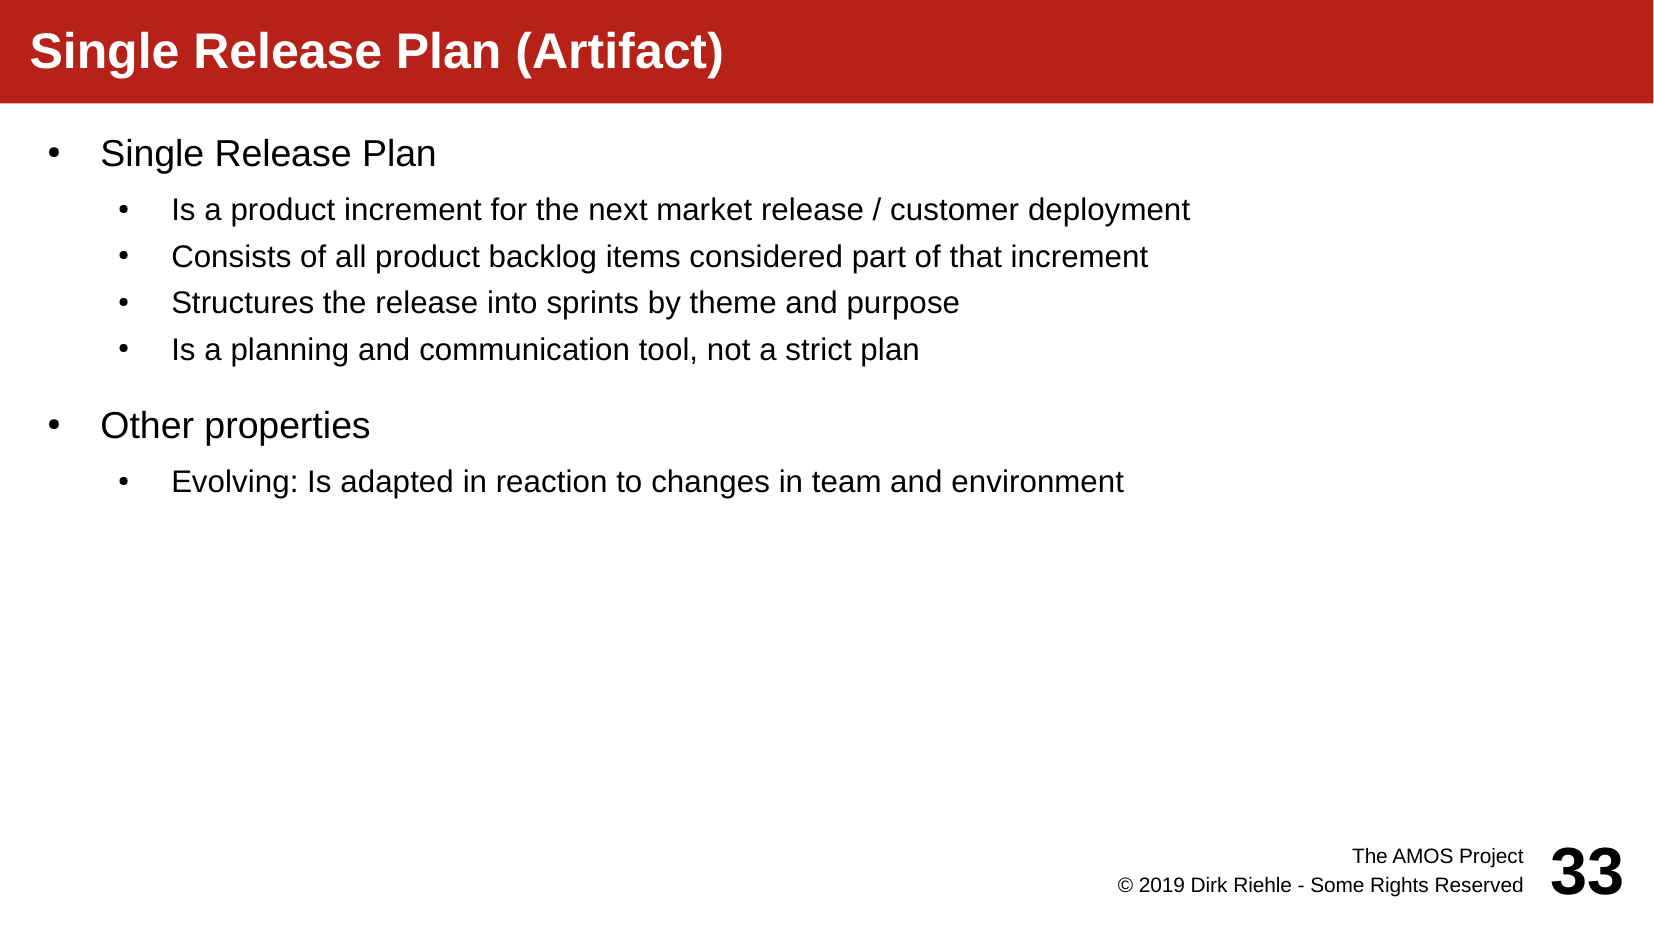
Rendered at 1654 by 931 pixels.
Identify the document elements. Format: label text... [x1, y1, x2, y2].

title Single Release Plan (Artifact) [0, 0, 1654, 104]
list Single Release Plan Is a product increment for the next market release / customer deployment Consists of all product backlog items considered part of that increment Structures the release into sprints by theme and purpose Is a planning and communication tool, not a strict plan Other properties Evolving: Is adapted in reaction to changes in team and environment [29, 132, 1625, 798]
